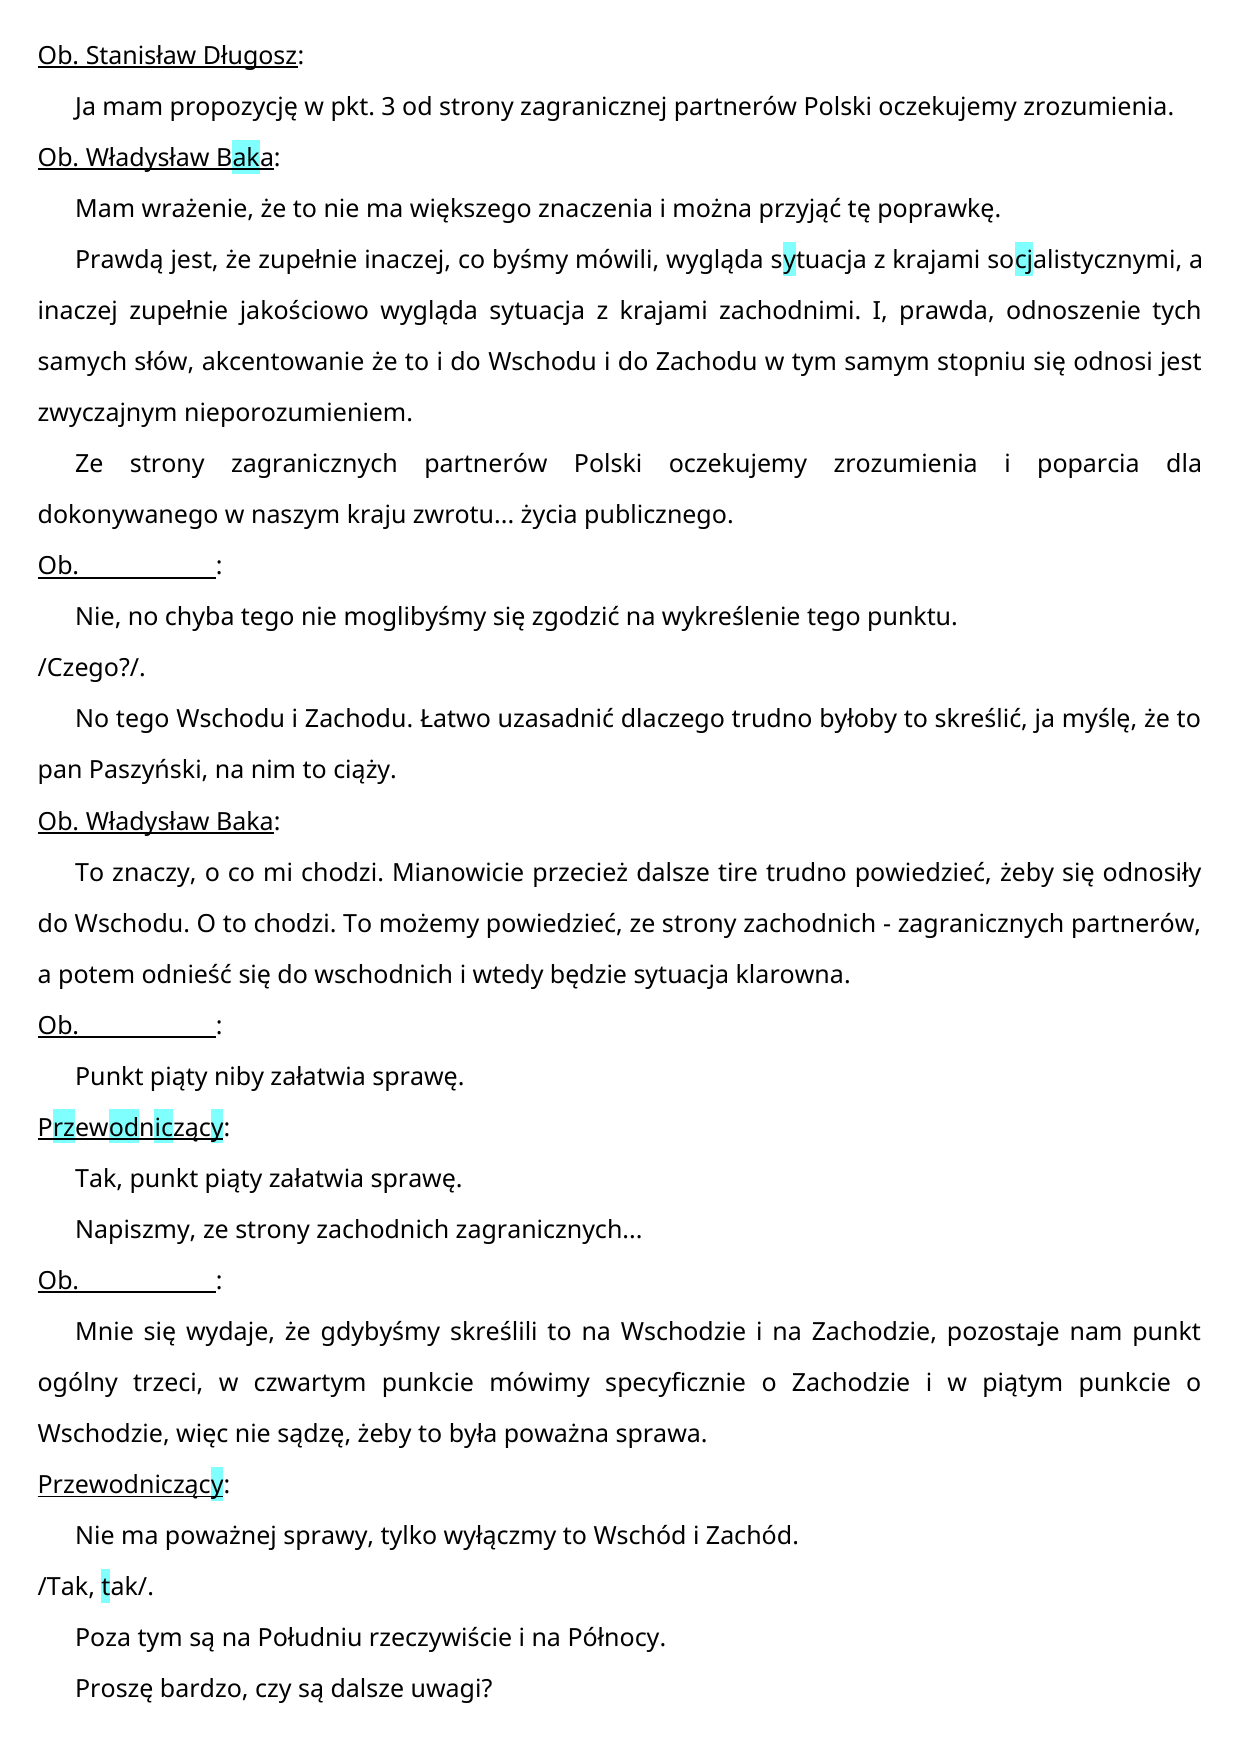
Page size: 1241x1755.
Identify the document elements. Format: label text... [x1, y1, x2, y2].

text /Czego?/. [37, 650, 1203, 684]
text Napiszmy, ze strony zachodnich zagranicznych... [37, 1211, 1203, 1246]
text Mam wrażenie, że to nie ma większego znaczenia i można przyjąć tę poprawkę. [37, 191, 1203, 225]
text Ja mam propozycję w pkt. 3 od strony zagranicznej partnerów Polski oczekujemy zrozumienia. [37, 88, 1203, 123]
text Ob. : [37, 548, 1203, 582]
text Ob. Władysław Baka: [37, 139, 1203, 174]
text Nie, no chyba tego nie moglibyśmy się zgodzić na wykreślenie tego punktu. [37, 599, 1203, 633]
text Ob. : [37, 1262, 1203, 1297]
text To znaczy, o co mi chodzi. Mianowicie przecież dalsze tire trudno powiedzieć, żeby się odnosiły do Wschodu. O to chodzi. To możemy powiedzieć, ze strony zachodnich - zagranicznych partnerów, a potem odnieść się do wschodnich i wtedy będzie sytuacja klarowna. [37, 854, 1203, 990]
text /Tak, tak/. [37, 1569, 1203, 1603]
text Ob. Stanisław Długosz: [37, 37, 1203, 72]
text Punkt piąty niby załatwia sprawę. [37, 1058, 1203, 1092]
text Tak, punkt piąty załatwia sprawę. [37, 1160, 1203, 1194]
text Ob. : [37, 1007, 1203, 1041]
text Nie ma poważnej sprawy, tylko wyłączmy to Wschód i Zachód. [37, 1518, 1203, 1552]
text Ob. Władysław Baka: [37, 803, 1203, 837]
text No tego Wschodu i Zachodu. Łatwo uzasadnić dlaczego trudno byłoby to skreślić, ja myślę, że to pan Paszyński, na nim to ciąży. [37, 701, 1203, 786]
text Mnie się wydaje, że gdybyśmy skreślili to na Wschodzie i na Zachodzie, pozostaje nam punkt ogólny trzeci, w czwartym punkcie mówimy specyficznie o Zachodzie i w piątym punkcie o Wschodzie, więc nie sądzę, żeby to była poważna sprawa. [37, 1313, 1203, 1450]
text Przewodniczący: [37, 1109, 1203, 1143]
text Prawdą jest, że zupełnie inaczej, co byśmy mówili, wygląda sytuacja z krajami socjalistycznymi, a inaczej zupełnie jakościowo wygląda sytuacja z krajami zachodnimi. I, prawda, odnoszenie tych samych słów, akcentowanie że to i do Wschodu i do Zachodu w tym samym stopniu się odnosi jest zwyczajnym nieporozumieniem. [37, 242, 1203, 429]
text Poza tym są na Południu rzeczywiście i na Północy. [37, 1620, 1203, 1654]
text Proszę bardzo, czy są dalsze uwagi? [37, 1671, 1203, 1705]
text Przewodniczący: [37, 1467, 1203, 1501]
text Ze strony zagranicznych partnerów Polski oczekujemy zrozumienia i poparcia dla dokonywanego w naszym kraju zwrotu... życia publicznego. [37, 446, 1203, 531]
